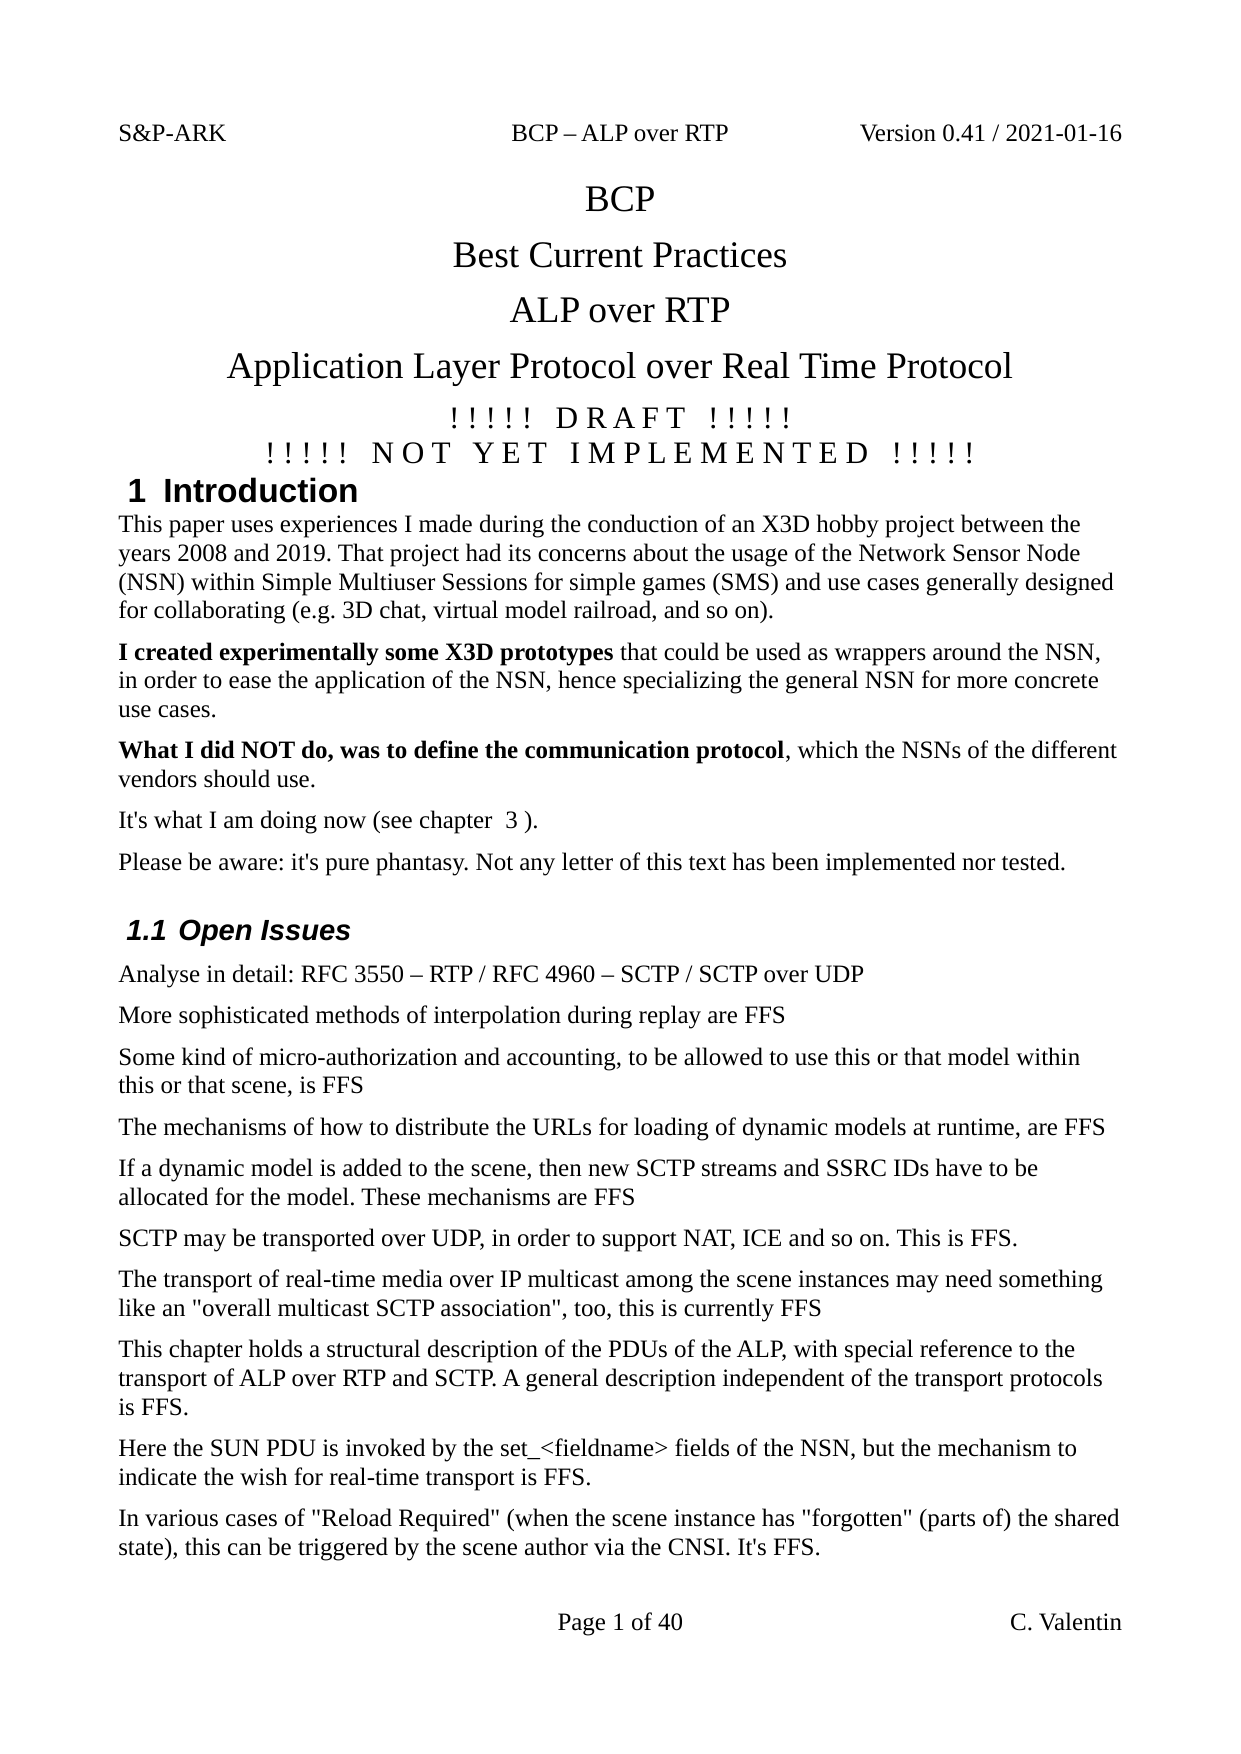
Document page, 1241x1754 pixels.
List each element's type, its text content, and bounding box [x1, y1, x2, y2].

text What I did NOT do, was to define the communication protocol, which the NSNs of the different vendors should use. [118, 736, 1122, 793]
text Some kind of micro-authorization and accounting, to be allowed to use this or that model within this or that scene, is FFS [118, 1042, 1122, 1099]
text In various cases of "Reload Required" (when the scene instance has "forgotten" (parts of) the shared state), this can be triggered by the scene author via the CNSI. It's FFS. [118, 1503, 1122, 1560]
subtitle Open Issues [118, 913, 1122, 947]
text Here the SUN PDU is invoked by the set_<fieldname> fields of the NSN, but the mechanism to indicate the wish for real-time transport is FFS. [118, 1433, 1122, 1490]
text BCP [118, 176, 1122, 219]
text SCTP may be transported over UDP, in order to support NAT, ICE and so on. This is FFS. [118, 1223, 1122, 1252]
text ! ! ! ! ! N O T Y E T I M P L E M E N T E D ! ! ! ! ! [118, 435, 1122, 471]
text The mechanisms of how to distribute the URLs for loading of dynamic models at runtime, are FFS [118, 1112, 1122, 1140]
text Best Current Practices [118, 232, 1122, 275]
text Application Layer Protocol over Real Time Protocol [118, 343, 1122, 386]
text This chapter holds a structural description of the PDUs of the ALP, with special reference to the transport of ALP over RTP and SCTP. A general description independent of the transport protocols is FFS. [118, 1334, 1122, 1420]
text Please be aware: it's pure phantasy. Not any letter of this text has been implemented nor tested. [118, 847, 1122, 876]
text I created experimentally some X3D prototypes that could be used as wrappers around the NSN, in order to ease the application of the NSN, hence specializing the general NSN for more concrete use cases. [118, 637, 1122, 723]
text This paper uses experiences I made during the conduction of an X3D hobby project between the years 2008 and 2019. That project had its concerns about the usage of the Network Sensor Node (NSN) within Simple Multiuser Sessions for simple games (SMS) and use cases generally designed for collaborating (e.g. 3D chat, virtual model railroad, and so on). [118, 509, 1122, 624]
text The transport of real-time media over IP multicast among the scene instances may need something like an "overall multicast SCTP association", too, this is currently FFS [118, 1264, 1122, 1322]
text If a dynamic model is added to the scene, then new SCTP streams and SSRC IDs have to be allocated for the model. These mechanisms are FFS [118, 1153, 1122, 1210]
text More sophisticated methods of interpolation during replay are FFS [118, 1000, 1122, 1029]
text ALP over RTP [118, 288, 1122, 331]
text Analyse in detail: RFC 3550 – RTP / RFC 4960 – SCTP / SCTP over UDP [118, 959, 1122, 988]
subtitle Introduction [118, 471, 1122, 509]
text ! ! ! ! ! D R A F T ! ! ! ! ! [118, 399, 1122, 435]
text It's what I am doing now (see chapter 3 ). [118, 806, 1122, 834]
